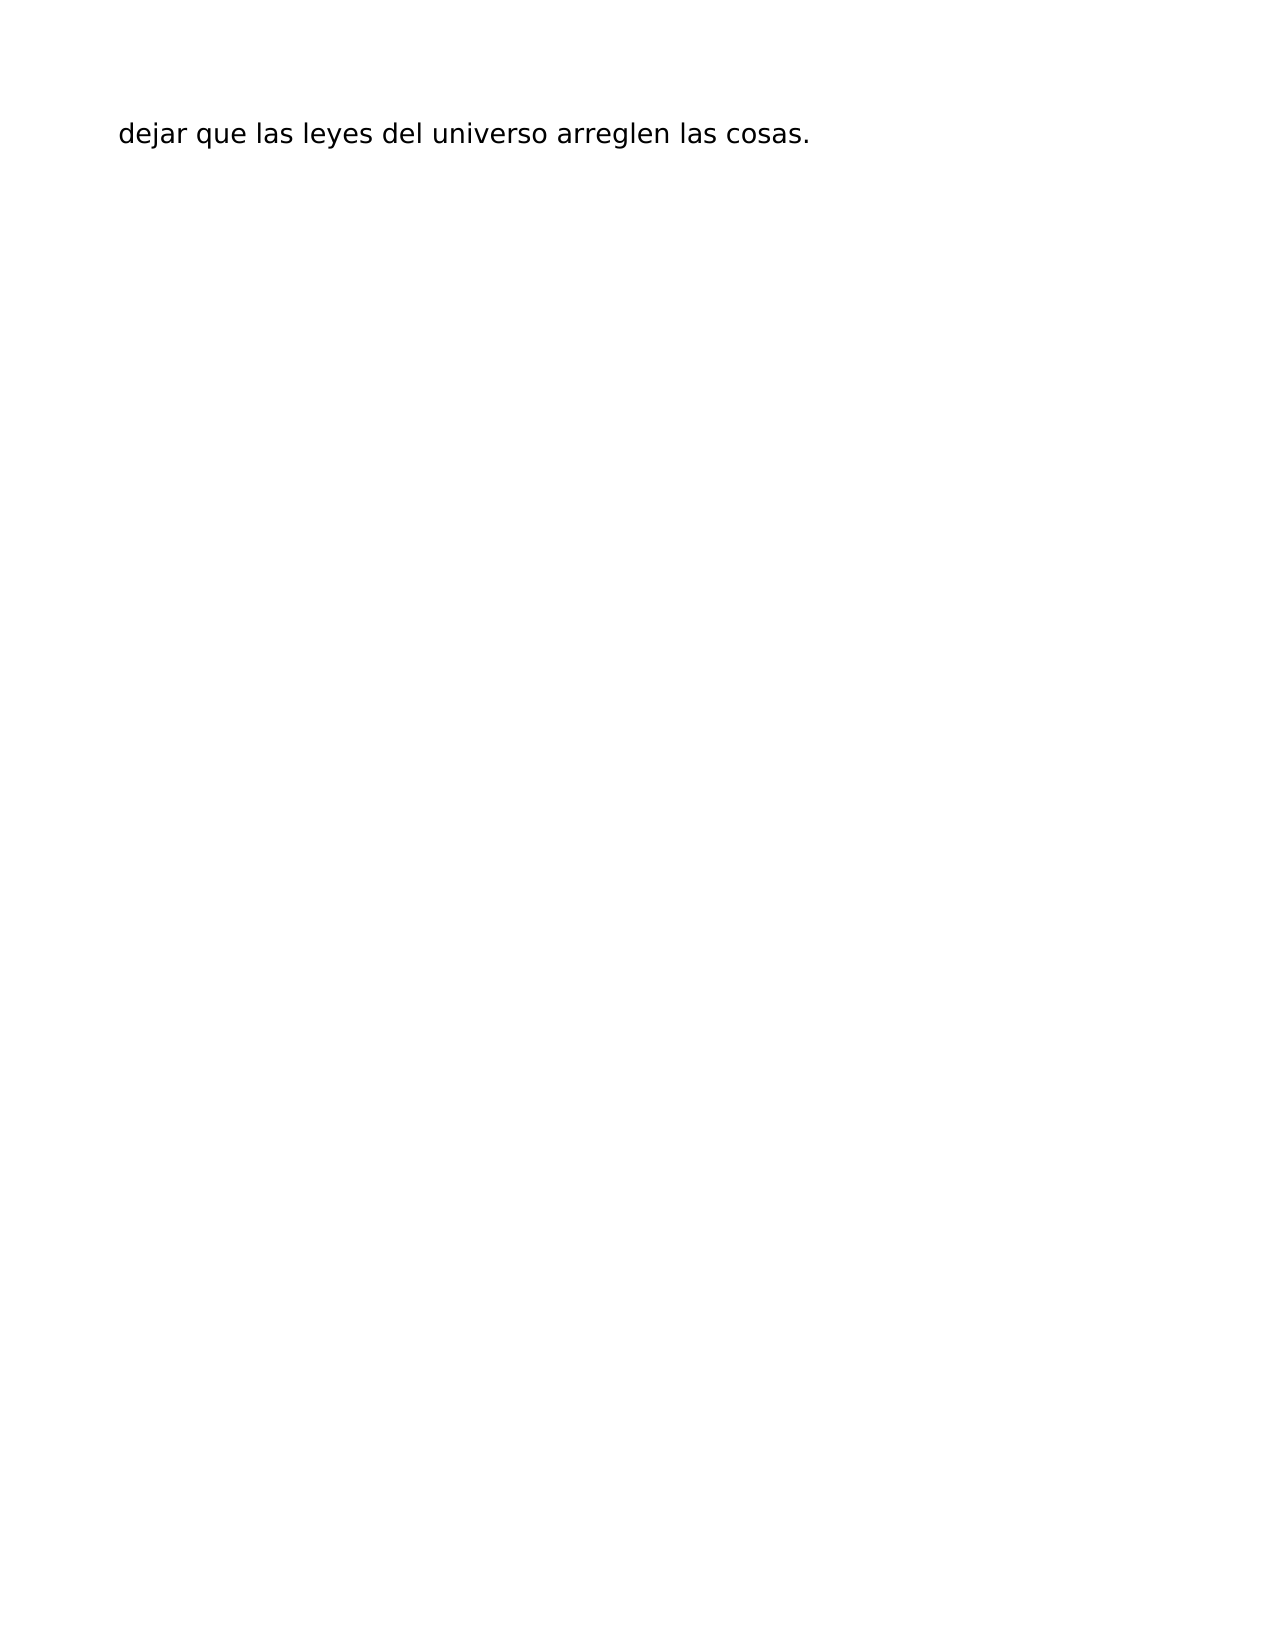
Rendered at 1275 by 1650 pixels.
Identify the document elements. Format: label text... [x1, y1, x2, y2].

text dejar que las leyes del universo arreglen las cosas. [118, 118, 1157, 150]
